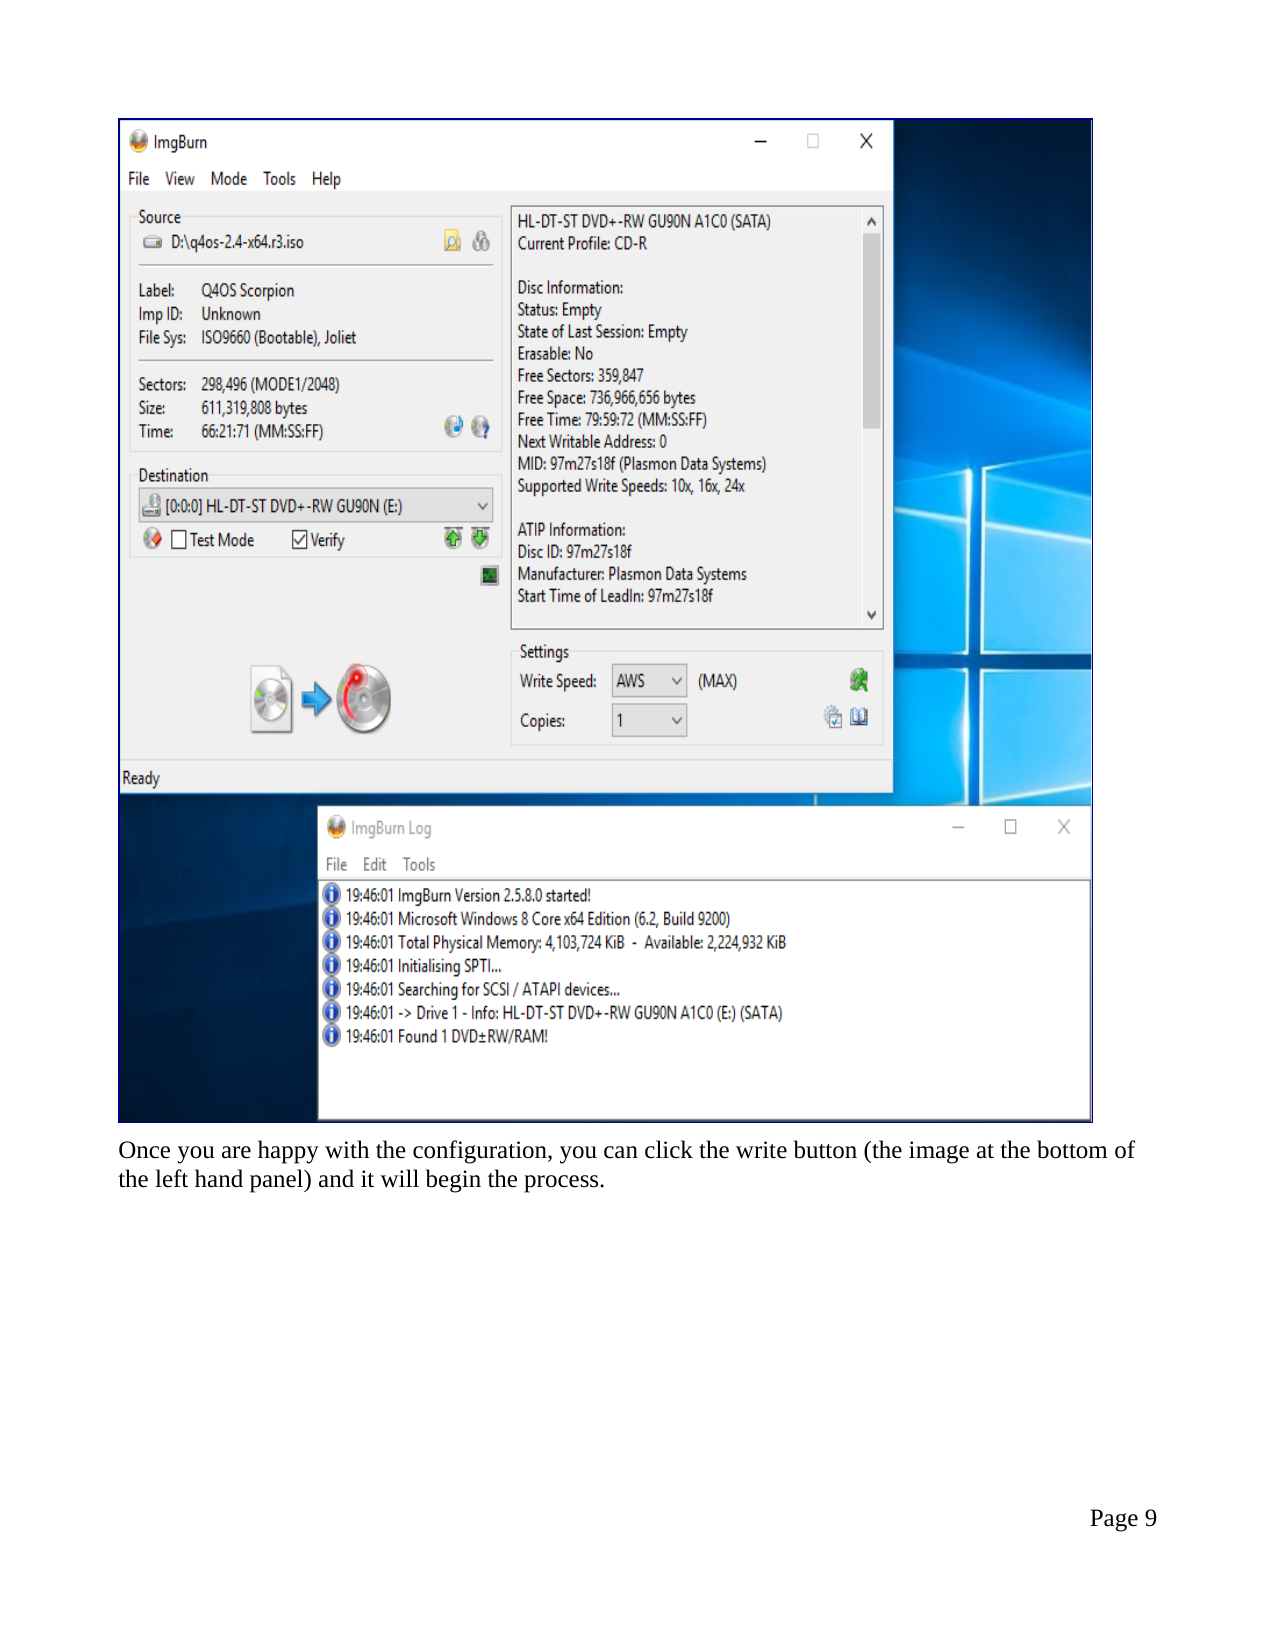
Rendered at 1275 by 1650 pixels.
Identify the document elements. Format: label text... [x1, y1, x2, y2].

text Once you are happy with the configuration, you can click the write button (the image at the bottom of the left hand panel) and it will begin the process. [118, 1136, 1157, 1193]
picture [120, 120, 1092, 1122]
